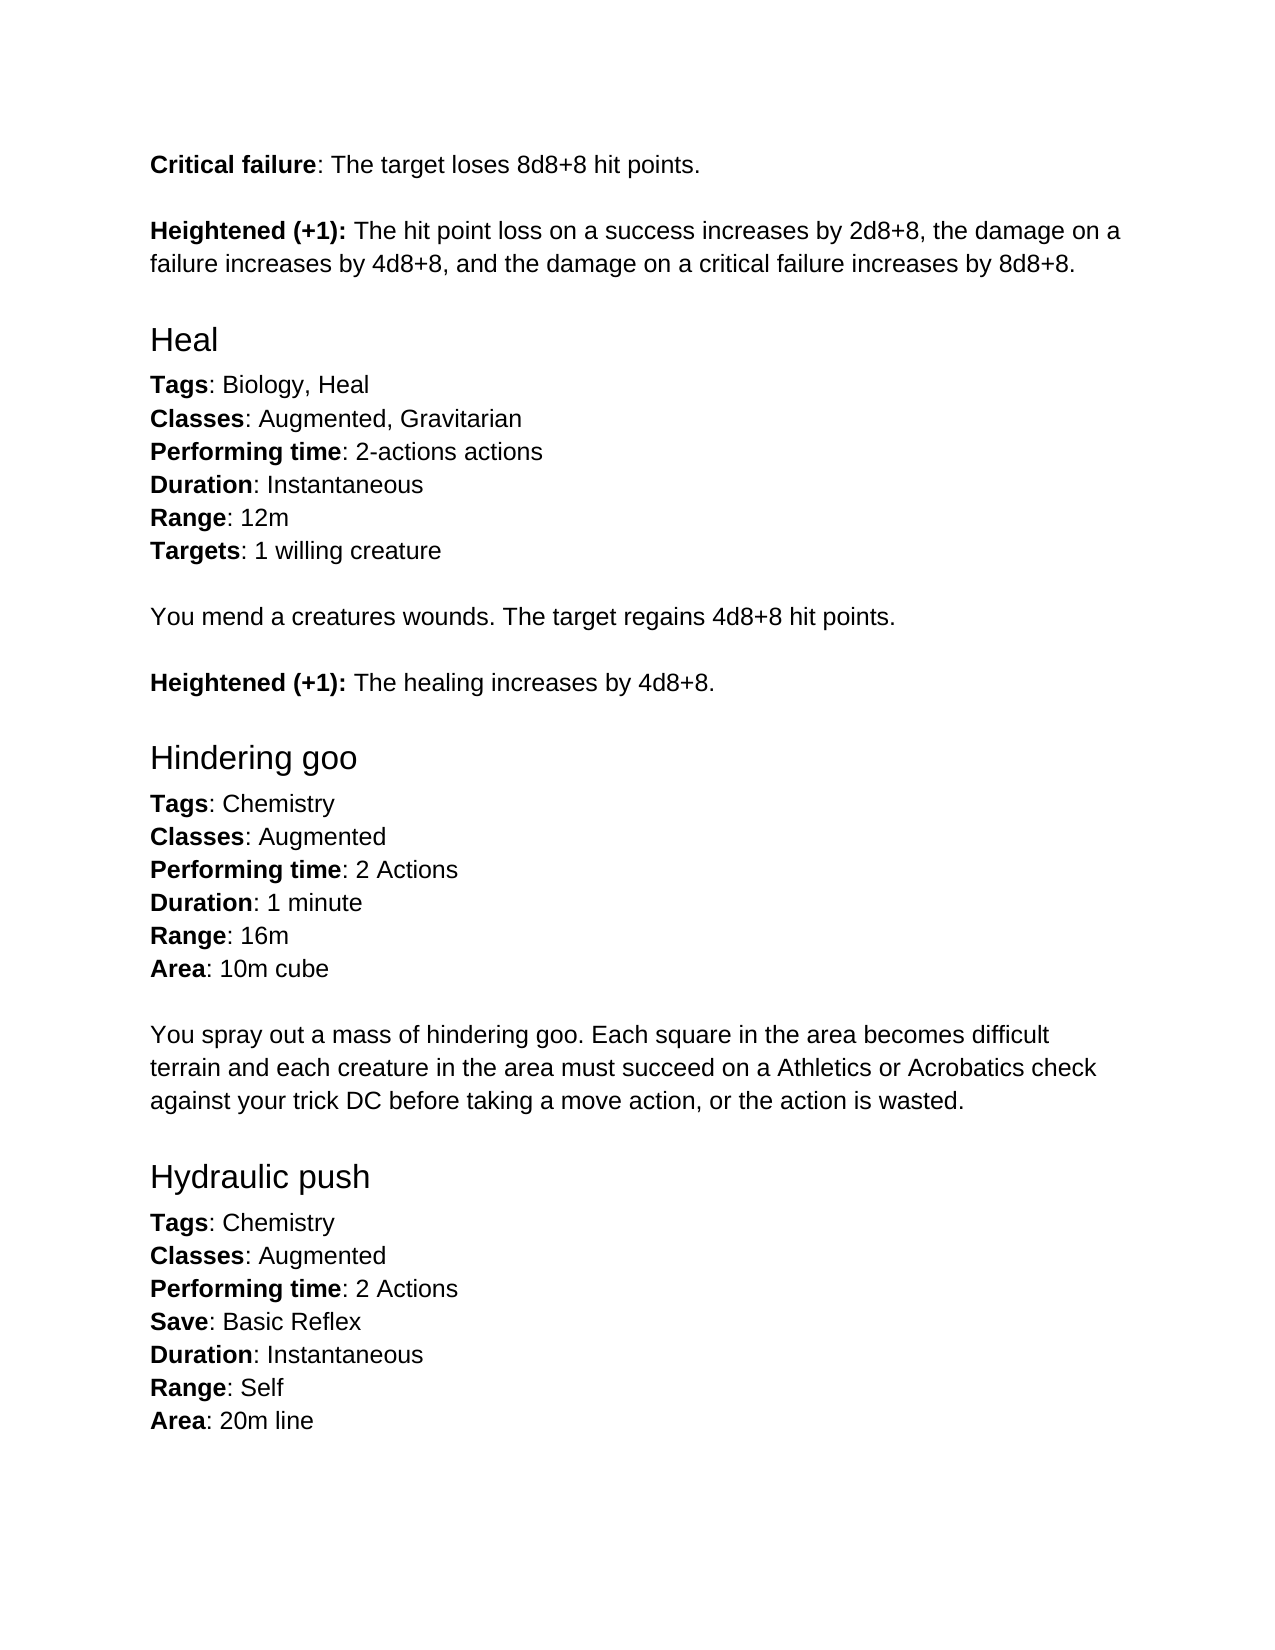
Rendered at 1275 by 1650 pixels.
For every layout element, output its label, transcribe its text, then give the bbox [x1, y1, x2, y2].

text Classes: Augmented [150, 822, 1125, 851]
text Tags: Biology, Heal [150, 371, 1125, 399]
text Range: 16m [150, 921, 1125, 950]
text Performing time: 2 Actions [150, 855, 1125, 884]
text Classes: Augmented [150, 1241, 1125, 1269]
text You spray out a mass of hindering goo. Each square in the area becomes difficult terrain and each creature in the area must succeed on a Athletics or Acrobatics check against your trick DC before taking a move action, or the action is wasted. [150, 1020, 1125, 1115]
text Heightened (+1): The healing increases by 4d8+8. [150, 668, 1125, 696]
text Critical failure: The target loses 8d8+8 hit points. [150, 150, 1125, 179]
text You mend a creatures wounds. The target regains 4d8+8 hit points. [150, 602, 1125, 630]
subtitle Heal [150, 319, 1125, 358]
text Duration: Instantaneous [150, 1340, 1125, 1369]
text Performing time: 2 Actions [150, 1274, 1125, 1303]
text Area: 20m line [150, 1406, 1125, 1435]
text Range: 12m [150, 503, 1125, 531]
text Tags: Chemistry [150, 1208, 1125, 1237]
text Classes: Augmented, Gravitarian [150, 403, 1125, 432]
text Area: 10m cube [150, 954, 1125, 983]
text Duration: 1 minute [150, 888, 1125, 917]
subtitle Hydraulic push [150, 1157, 1125, 1195]
subtitle Hindering goo [150, 738, 1125, 777]
text Duration: Instantaneous [150, 469, 1125, 498]
text Range: Self [150, 1373, 1125, 1402]
text Tags: Chemistry [150, 789, 1125, 818]
text Performing time: 2-actions actions [150, 437, 1125, 465]
text Save: Basic Reflex [150, 1307, 1125, 1336]
text Heightened (+1): The hit point loss on a success increases by 2d8+8, the damage on a failure increases by 4d8+8, and the damage on a critical failure increases by 8d8+8. [150, 216, 1125, 278]
text Targets: 1 willing creature [150, 536, 1125, 564]
